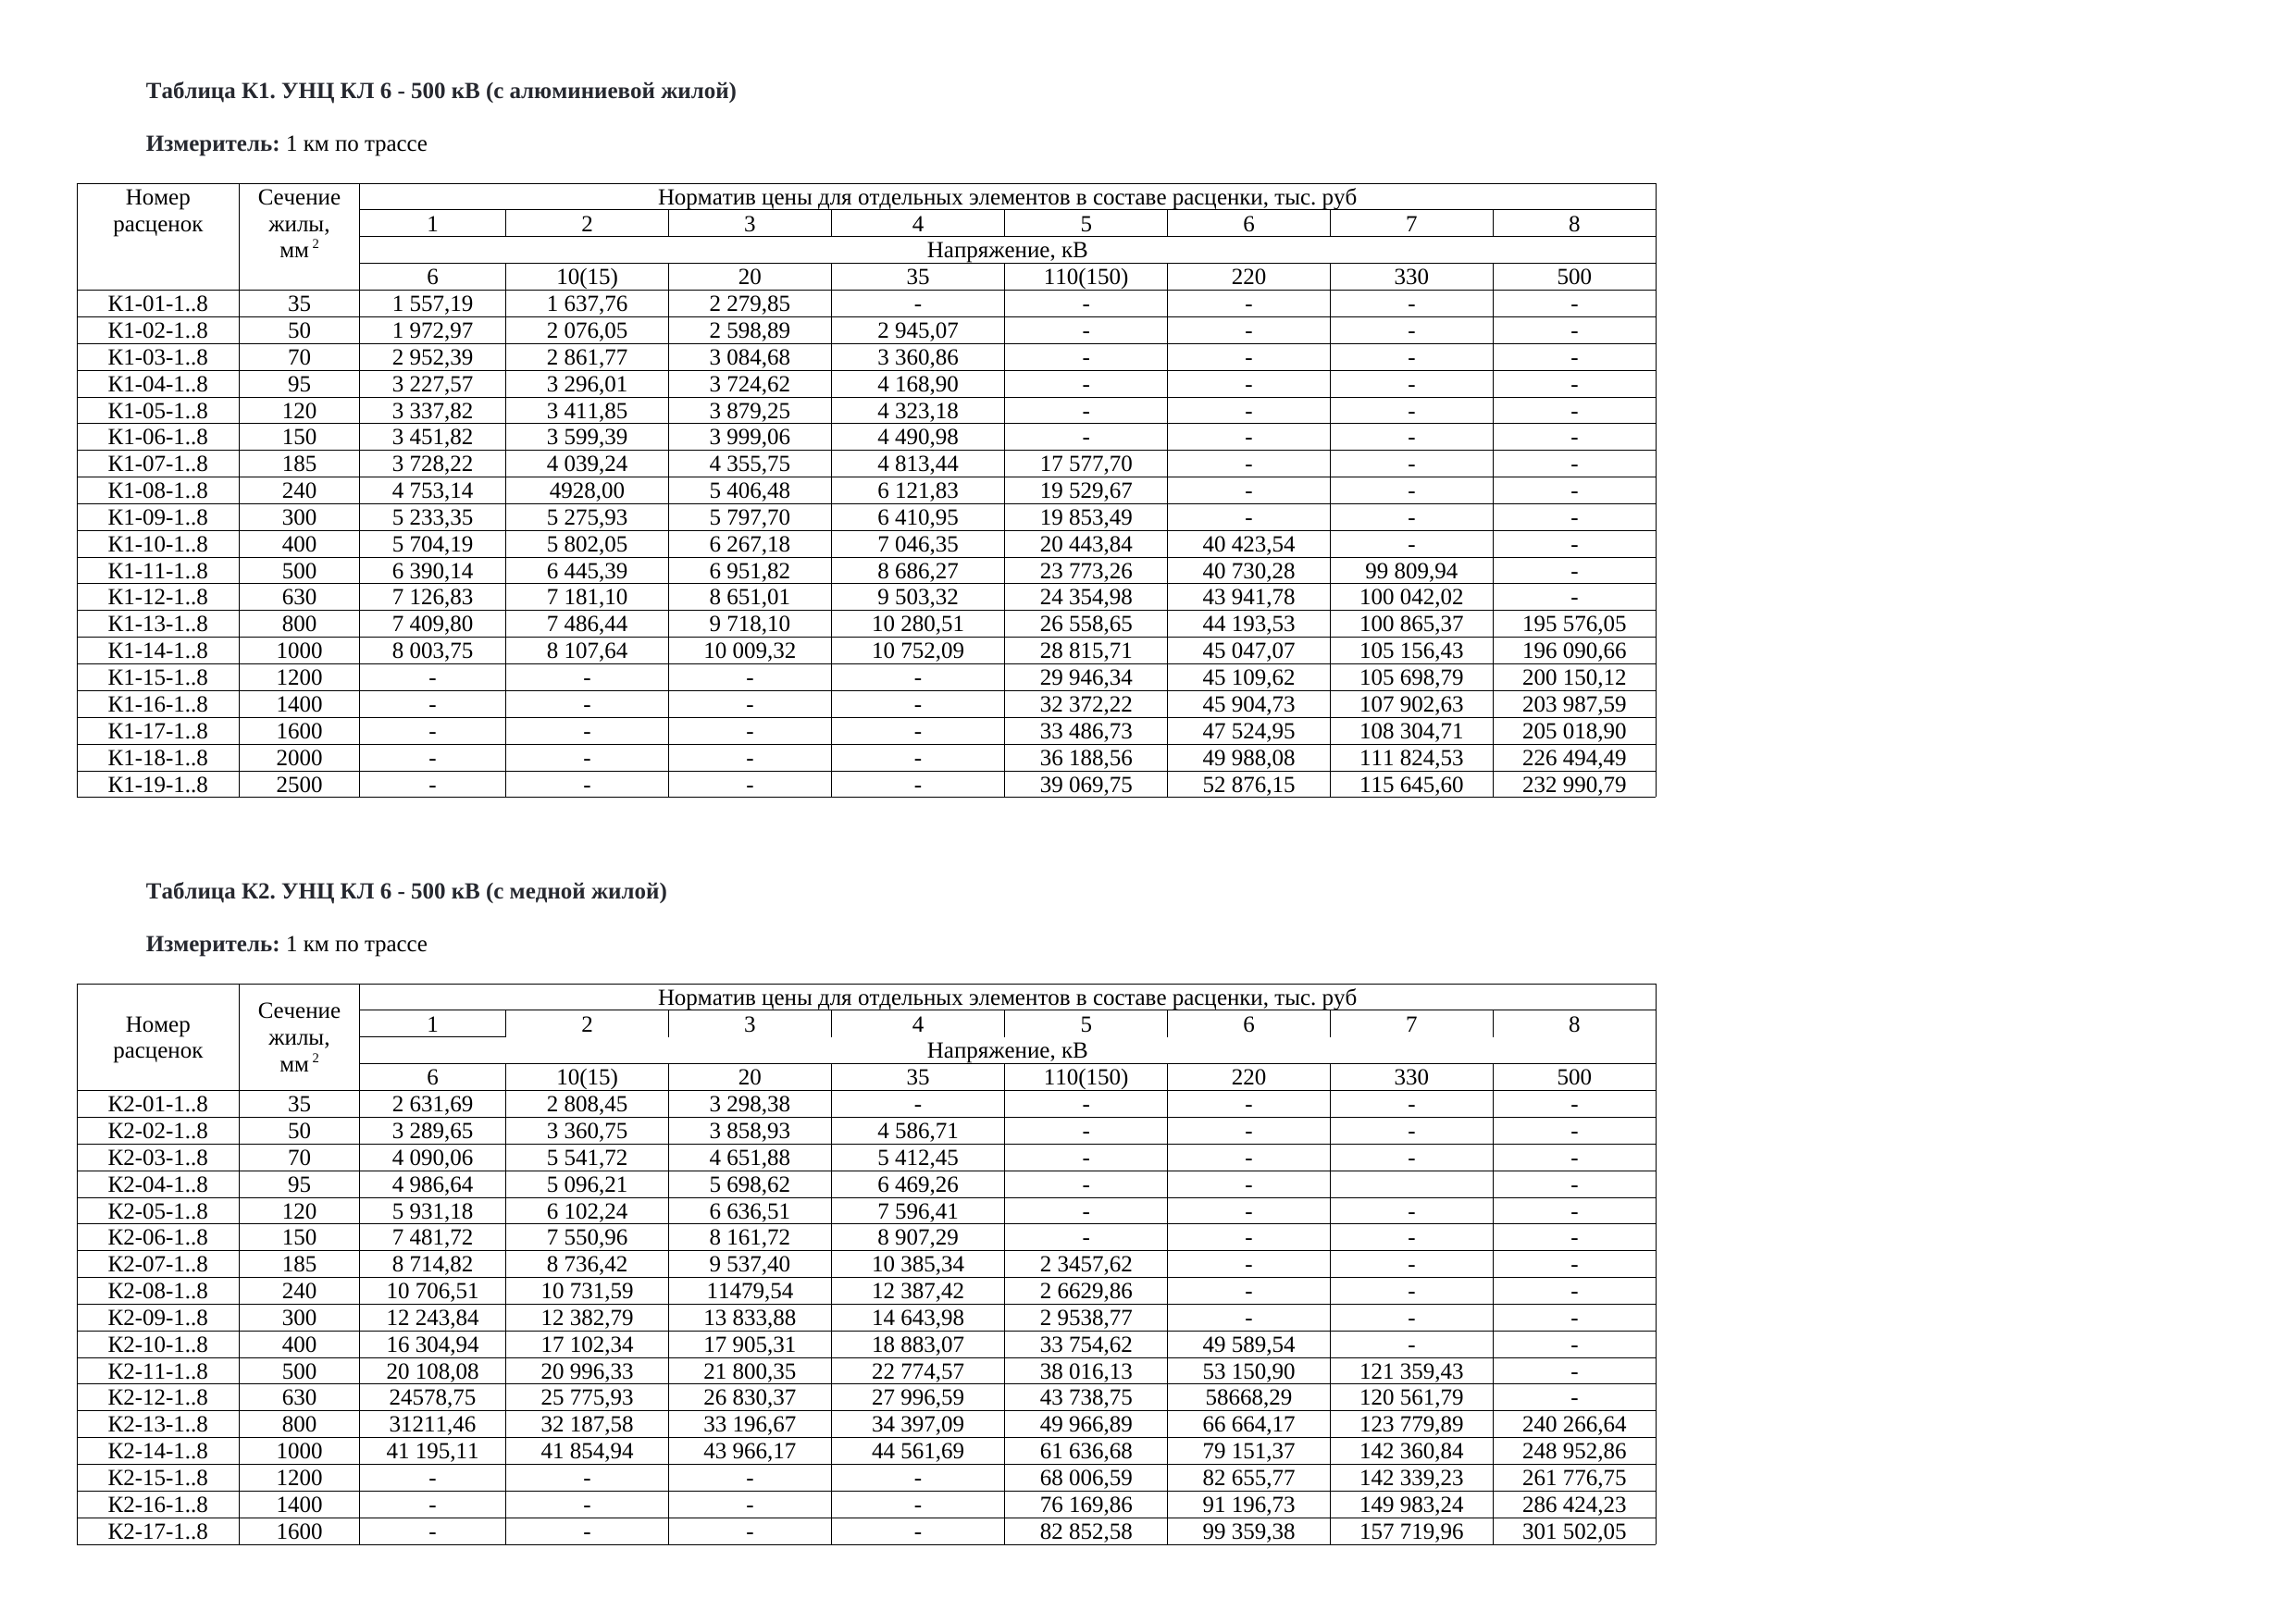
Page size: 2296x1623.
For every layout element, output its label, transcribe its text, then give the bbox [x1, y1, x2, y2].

table_cell - [1494, 1198, 1656, 1223]
table_cell 4 651,88 [669, 1145, 831, 1171]
table_cell 95 [240, 371, 359, 397]
table_cell К1-07-1..8 [78, 451, 239, 477]
table_cell 220 [1168, 264, 1330, 290]
text Измеритель: 1 км по трассе [77, 130, 2219, 156]
table_cell К2-09-1..8 [78, 1305, 239, 1331]
table_cell - [1168, 1224, 1330, 1250]
table_cell - [1331, 1278, 1493, 1304]
table_cell - [1331, 1198, 1493, 1223]
table_cell 1600 [240, 718, 359, 744]
table_cell К2-06-1..8 [78, 1224, 239, 1250]
table_cell - [360, 745, 505, 771]
table_cell 35 [240, 1091, 359, 1117]
table_cell 35 [832, 1064, 1004, 1090]
table_cell 7 [1331, 1010, 1493, 1037]
table_cell 6 [360, 264, 505, 290]
table_cell 45 904,73 [1168, 691, 1330, 717]
table_cell 4928,00 [506, 477, 668, 503]
table_cell 17 905,31 [669, 1332, 831, 1357]
table_cell 6 [1168, 1010, 1330, 1037]
table_header Номер расценок [78, 184, 239, 290]
table_cell 6 636,51 [669, 1198, 831, 1223]
table_cell К1-05-1..8 [78, 398, 239, 423]
table_cell 261 776,75 [1494, 1465, 1656, 1491]
table_cell - [1331, 344, 1493, 370]
table_cell К1-14-1..8 [78, 638, 239, 663]
table_cell 58668,29 [1168, 1384, 1330, 1410]
table_cell - [669, 1465, 831, 1491]
table_cell 195 576,05 [1494, 611, 1656, 637]
table_cell 10 009,32 [669, 638, 831, 663]
table_cell 10 280,51 [832, 611, 1004, 637]
table_cell 20 108,08 [360, 1358, 505, 1383]
text Измеритель: 1 км по трассе [77, 930, 2219, 957]
table_cell - [669, 772, 831, 797]
table_cell 200 150,12 [1494, 664, 1656, 690]
table_cell К1-02-1..8 [78, 317, 239, 343]
table_cell 120 561,79 [1331, 1384, 1493, 1410]
table_cell К2-08-1..8 [78, 1278, 239, 1304]
table_header Номер расценок [78, 985, 239, 1090]
table_cell 40 423,54 [1168, 531, 1330, 557]
table_cell - [1494, 451, 1656, 477]
table_cell 232 990,79 [1494, 772, 1656, 797]
table_cell 33 196,67 [669, 1411, 831, 1437]
table_cell 6 [1168, 210, 1330, 236]
table_cell - [360, 664, 505, 690]
table_cell - [506, 718, 668, 744]
table_cell 4 586,71 [832, 1118, 1004, 1144]
table_cell - [360, 691, 505, 717]
table_cell 4 753,14 [360, 477, 505, 503]
table_cell К2-07-1..8 [78, 1251, 239, 1277]
table_cell К1-13-1..8 [78, 611, 239, 637]
table_cell К2-17-1..8 [78, 1518, 239, 1544]
table_cell 50 [240, 317, 359, 343]
table_cell 3 360,75 [506, 1118, 668, 1144]
table_cell 100 865,37 [1331, 611, 1493, 637]
table_cell 20 996,33 [506, 1358, 668, 1383]
table_cell 6 102,24 [506, 1198, 668, 1223]
table_cell 3 [669, 1010, 831, 1037]
table_cell - [1331, 1332, 1493, 1357]
table_cell - [1494, 1278, 1656, 1304]
table_cell 111 824,53 [1331, 745, 1493, 771]
table_cell 3 999,06 [669, 424, 831, 450]
table_cell 5 698,62 [669, 1171, 831, 1197]
table_cell 44 193,53 [1168, 611, 1330, 637]
table_cell 400 [240, 1332, 359, 1357]
table_cell 2 631,69 [360, 1091, 505, 1117]
table_cell 91 196,73 [1168, 1492, 1330, 1518]
table_cell 7 126,83 [360, 584, 505, 610]
table_cell К2-10-1..8 [78, 1332, 239, 1357]
table_cell - [360, 1492, 505, 1518]
table_cell 4 168,90 [832, 371, 1004, 397]
table_cell 6 267,18 [669, 531, 831, 557]
table_cell 3 084,68 [669, 344, 831, 370]
table_cell - [1494, 1384, 1656, 1410]
table_cell 1400 [240, 691, 359, 717]
table_cell - [1494, 1305, 1656, 1331]
table_cell 95 [240, 1171, 359, 1197]
table_cell 47 524,95 [1168, 718, 1330, 744]
table_cell 2500 [240, 772, 359, 797]
table_cell - [1005, 424, 1167, 450]
table_cell К2-11-1..8 [78, 1358, 239, 1383]
table_cell 45 109,62 [1168, 664, 1330, 690]
table_cell - [1494, 584, 1656, 610]
table_cell - [1168, 291, 1330, 316]
table_cell - [832, 1091, 1004, 1117]
table_cell 1 557,19 [360, 291, 505, 316]
table_cell 8 [1494, 1010, 1656, 1037]
table_cell 1600 [240, 1518, 359, 1544]
table_cell 203 987,59 [1494, 691, 1656, 717]
table_cell К2-01-1..8 [78, 1091, 239, 1117]
table_cell 3 724,62 [669, 371, 831, 397]
table_cell Напряжение, кВ [360, 237, 1656, 263]
table_cell 12 382,79 [506, 1305, 668, 1331]
table_cell 41 854,94 [506, 1438, 668, 1464]
table_cell 5 406,48 [669, 477, 831, 503]
table_cell 35 [832, 264, 1004, 290]
table_cell 7 409,80 [360, 611, 505, 637]
table_cell К2-12-1..8 [78, 1384, 239, 1410]
table_cell 7 [1331, 210, 1493, 236]
table_cell - [1168, 1305, 1330, 1331]
table_cell 21 800,35 [669, 1358, 831, 1383]
table_cell 9 503,32 [832, 584, 1004, 610]
table_cell 3 227,57 [360, 371, 505, 397]
table_cell 149 983,24 [1331, 1492, 1493, 1518]
table_cell 20 443,84 [1005, 531, 1167, 557]
table_cell - [1331, 451, 1493, 477]
table_cell 33 754,62 [1005, 1332, 1167, 1357]
table_cell 330 [1331, 1064, 1493, 1090]
table_cell К1-01-1..8 [78, 291, 239, 316]
table_cell 7 181,10 [506, 584, 668, 610]
table_cell 29 946,34 [1005, 664, 1167, 690]
table_cell 26 830,37 [669, 1384, 831, 1410]
table_cell 7 596,41 [832, 1198, 1004, 1223]
table_cell 17 102,34 [506, 1332, 668, 1357]
table_cell 43 966,17 [669, 1438, 831, 1464]
table_cell 120 [240, 1198, 359, 1223]
table_cell 22 774,57 [832, 1358, 1004, 1383]
table_cell 5 233,35 [360, 504, 505, 530]
table_cell 45 047,07 [1168, 638, 1330, 663]
table_cell К1-10-1..8 [78, 531, 239, 557]
table_cell 11479,54 [669, 1278, 831, 1304]
table_cell 800 [240, 611, 359, 637]
table_cell 7 481,72 [360, 1224, 505, 1250]
table_cell К2-16-1..8 [78, 1492, 239, 1518]
table_cell - [1494, 1224, 1656, 1250]
table_cell - [832, 1518, 1004, 1544]
table_cell 16 304,94 [360, 1332, 505, 1357]
table_cell 185 [240, 1251, 359, 1277]
table_cell 2 279,85 [669, 291, 831, 316]
table_cell 70 [240, 1145, 359, 1171]
table_cell 3 411,85 [506, 398, 668, 423]
table_cell - [1494, 504, 1656, 530]
table_cell 150 [240, 1224, 359, 1250]
table_cell 8 686,27 [832, 558, 1004, 583]
table_cell 82 852,58 [1005, 1518, 1167, 1544]
table_cell 40 730,28 [1168, 558, 1330, 583]
table_cell 3 451,82 [360, 424, 505, 450]
table_cell 2 6629,86 [1005, 1278, 1167, 1304]
table_cell 8 714,82 [360, 1251, 505, 1277]
table_cell 157 719,96 [1331, 1518, 1493, 1544]
table_cell 35 [240, 291, 359, 316]
table_cell - [1331, 477, 1493, 503]
table_cell 28 815,71 [1005, 638, 1167, 663]
table_cell - [832, 691, 1004, 717]
table_cell 4 323,18 [832, 398, 1004, 423]
table_cell - [1331, 531, 1493, 557]
table_cell - [1494, 424, 1656, 450]
table_cell 500 [240, 1358, 359, 1383]
table_cell 110(150) [1005, 1064, 1167, 1090]
table_cell К1-08-1..8 [78, 477, 239, 503]
table_cell - [1005, 1118, 1167, 1144]
table_cell К2-13-1..8 [78, 1411, 239, 1437]
table_cell 49 988,08 [1168, 745, 1330, 771]
table_cell 5 797,70 [669, 504, 831, 530]
table_cell - [1331, 1224, 1493, 1250]
table_cell - [1494, 371, 1656, 397]
table_cell - [1494, 531, 1656, 557]
table_cell 5 412,45 [832, 1145, 1004, 1171]
table_cell 6 [360, 1064, 505, 1090]
table_cell - [669, 691, 831, 717]
table_cell 20 [669, 1064, 831, 1090]
table_cell - [1494, 1358, 1656, 1383]
table_cell К2-04-1..8 [78, 1171, 239, 1197]
table_cell - [832, 772, 1004, 797]
table_cell 19 529,67 [1005, 477, 1167, 503]
table_cell 4 [832, 1010, 1004, 1037]
table_cell - [1168, 1171, 1330, 1197]
table_cell 36 188,56 [1005, 745, 1167, 771]
table_cell 110(150) [1005, 264, 1167, 290]
table_cell 3 879,25 [669, 398, 831, 423]
table_cell 50 [240, 1118, 359, 1144]
table_cell 8 [1494, 210, 1656, 236]
text Таблица К1. УНЦ КЛ 6 - 500 кВ (с алюминиевой жилой) [77, 77, 2219, 103]
table_cell - [1168, 317, 1330, 343]
table_cell 5 704,19 [360, 531, 505, 557]
table_cell 12 387,42 [832, 1278, 1004, 1304]
table_cell 10(15) [506, 264, 668, 290]
table_cell 31211,46 [360, 1411, 505, 1437]
table_cell - [1331, 1091, 1493, 1117]
table_cell К1-19-1..8 [78, 772, 239, 797]
table_cell 20 [669, 264, 831, 290]
table_cell - [1005, 1198, 1167, 1223]
table_cell 76 169,86 [1005, 1492, 1167, 1518]
table_cell - [1005, 398, 1167, 423]
table_cell - [669, 745, 831, 771]
table_cell 10 706,51 [360, 1278, 505, 1304]
table_cell - [1494, 1145, 1656, 1171]
table_cell 1 637,76 [506, 291, 668, 316]
table_header Сечение жилы, мм 2 [240, 184, 359, 290]
table_cell - [1005, 1224, 1167, 1250]
table_cell К2-15-1..8 [78, 1465, 239, 1491]
table_cell - [1494, 398, 1656, 423]
table_cell - [1494, 1118, 1656, 1144]
table_cell 99 359,38 [1168, 1518, 1330, 1544]
table_cell 240 [240, 477, 359, 503]
table_cell 3 337,82 [360, 398, 505, 423]
table_cell 3 728,22 [360, 451, 505, 477]
table_cell 24578,75 [360, 1384, 505, 1410]
table_cell К1-11-1..8 [78, 558, 239, 583]
table_cell 115 645,60 [1331, 772, 1493, 797]
table_cell 66 664,17 [1168, 1411, 1330, 1437]
table_cell 3 289,65 [360, 1118, 505, 1144]
table_cell 8 736,42 [506, 1251, 668, 1277]
table_cell К1-06-1..8 [78, 424, 239, 450]
table_cell 2 [506, 210, 668, 236]
table_cell 6 410,95 [832, 504, 1004, 530]
table_cell 301 502,05 [1494, 1518, 1656, 1544]
table_cell К1-16-1..8 [78, 691, 239, 717]
table_cell 400 [240, 531, 359, 557]
table_cell - [1331, 371, 1493, 397]
table_cell 205 018,90 [1494, 718, 1656, 744]
table_cell 4 986,64 [360, 1171, 505, 1197]
table_cell 800 [240, 1411, 359, 1437]
table_cell 19 853,49 [1005, 504, 1167, 530]
table_cell 240 266,64 [1494, 1411, 1656, 1437]
table_cell 196 090,66 [1494, 638, 1656, 663]
table_cell 39 069,75 [1005, 772, 1167, 797]
table_cell 43 738,75 [1005, 1384, 1167, 1410]
table_cell 1200 [240, 664, 359, 690]
table_cell 7 550,96 [506, 1224, 668, 1250]
table_cell - [1168, 1145, 1330, 1171]
table_cell 27 996,59 [832, 1384, 1004, 1410]
table_cell 82 655,77 [1168, 1465, 1330, 1491]
table_cell 5 931,18 [360, 1198, 505, 1223]
table_cell Напряжение, кВ [360, 1037, 1656, 1063]
table_cell - [1494, 477, 1656, 503]
table_cell 10 731,59 [506, 1278, 668, 1304]
table_cell 17 577,70 [1005, 451, 1167, 477]
table_cell - [1331, 317, 1493, 343]
table_cell - [1005, 1091, 1167, 1117]
table_cell 26 558,65 [1005, 611, 1167, 637]
table_cell К1-18-1..8 [78, 745, 239, 771]
table_cell 142 360,84 [1331, 1438, 1493, 1464]
table_cell - [832, 1465, 1004, 1491]
table_cell 5 096,21 [506, 1171, 668, 1197]
table_cell 1400 [240, 1492, 359, 1518]
table_cell - [1168, 344, 1330, 370]
table_cell 1200 [240, 1465, 359, 1491]
table_cell 10 385,34 [832, 1251, 1004, 1277]
table_cell К2-03-1..8 [78, 1145, 239, 1171]
table_cell 34 397,09 [832, 1411, 1004, 1437]
table_cell 3 [669, 210, 831, 236]
table_cell 25 775,93 [506, 1384, 668, 1410]
table_cell 2 598,89 [669, 317, 831, 343]
table_cell 330 [1331, 264, 1493, 290]
table_cell 1000 [240, 1438, 359, 1464]
table_cell 220 [1168, 1064, 1330, 1090]
table_cell 185 [240, 451, 359, 477]
table_cell - [506, 691, 668, 717]
table_cell 286 424,23 [1494, 1492, 1656, 1518]
table_cell 240 [240, 1278, 359, 1304]
table_cell 3 599,39 [506, 424, 668, 450]
table_cell - [1005, 317, 1167, 343]
table_cell - [1168, 1251, 1330, 1277]
table_cell - [1168, 1091, 1330, 1117]
table_cell 52 876,15 [1168, 772, 1330, 797]
table_cell - [669, 1518, 831, 1544]
table_cell - [1494, 1251, 1656, 1277]
table_cell - [1005, 344, 1167, 370]
table_cell 8 651,01 [669, 584, 831, 610]
table_cell - [669, 718, 831, 744]
table_cell К1-15-1..8 [78, 664, 239, 690]
table_cell 79 151,37 [1168, 1438, 1330, 1464]
table_cell 5 [1005, 1010, 1167, 1037]
table_cell 4 090,06 [360, 1145, 505, 1171]
table_cell - [360, 1518, 505, 1544]
table_cell 7 046,35 [832, 531, 1004, 557]
table_cell К2-14-1..8 [78, 1438, 239, 1464]
table_cell 300 [240, 1305, 359, 1331]
table_cell - [1494, 344, 1656, 370]
table_cell - [1331, 1305, 1493, 1331]
table_cell 2 808,45 [506, 1091, 668, 1117]
table_cell 10(15) [506, 1064, 668, 1090]
table_cell 108 304,71 [1331, 718, 1493, 744]
table_cell - [1494, 1171, 1656, 1197]
table_cell 8 907,29 [832, 1224, 1004, 1250]
table_cell 12 243,84 [360, 1305, 505, 1331]
table_cell - [506, 664, 668, 690]
table_cell 105 698,79 [1331, 664, 1493, 690]
table_cell 4 490,98 [832, 424, 1004, 450]
table_cell 10 752,09 [832, 638, 1004, 663]
table_cell - [1494, 291, 1656, 316]
table_cell К2-05-1..8 [78, 1198, 239, 1223]
table_cell - [506, 1518, 668, 1544]
table_cell - [1331, 398, 1493, 423]
table_cell 120 [240, 398, 359, 423]
table_cell 3 298,38 [669, 1091, 831, 1117]
table_cell - [1005, 1171, 1167, 1197]
table_cell - [669, 1492, 831, 1518]
table_cell 3 296,01 [506, 371, 668, 397]
table_cell 4 355,75 [669, 451, 831, 477]
table_cell 70 [240, 344, 359, 370]
table_cell 105 156,43 [1331, 638, 1493, 663]
table_cell 2 952,39 [360, 344, 505, 370]
table_cell К2-02-1..8 [78, 1118, 239, 1144]
table_cell - [1168, 504, 1330, 530]
table_cell 300 [240, 504, 359, 530]
table_cell 1000 [240, 638, 359, 663]
table_cell 630 [240, 1384, 359, 1410]
table_cell К1-04-1..8 [78, 371, 239, 397]
table_cell 3 360,86 [832, 344, 1004, 370]
table_cell 2000 [240, 745, 359, 771]
table_cell 99 809,94 [1331, 558, 1493, 583]
table_cell К1-03-1..8 [78, 344, 239, 370]
table_cell - [506, 772, 668, 797]
table_cell - [1168, 1278, 1330, 1304]
table_cell К1-12-1..8 [78, 584, 239, 610]
table_cell 4 039,24 [506, 451, 668, 477]
table_cell - [1168, 424, 1330, 450]
table_cell К1-09-1..8 [78, 504, 239, 530]
table_cell 123 779,89 [1331, 1411, 1493, 1437]
table_cell 2 3457,62 [1005, 1251, 1167, 1277]
table_cell - [1494, 558, 1656, 583]
table_cell 1 972,97 [360, 317, 505, 343]
table_cell 24 354,98 [1005, 584, 1167, 610]
table_cell 4 813,44 [832, 451, 1004, 477]
table_cell - [832, 1492, 1004, 1518]
table_cell - [832, 718, 1004, 744]
table_cell 9 537,40 [669, 1251, 831, 1277]
table_header Норматив цены для отдельных элементов в составе расценки, тыс. руб [360, 985, 1656, 1010]
table_cell 3 858,93 [669, 1118, 831, 1144]
table_cell 121 359,43 [1331, 1358, 1493, 1383]
text Таблица К2. УНЦ КЛ 6 - 500 кВ (с медной жилой) [77, 877, 2219, 903]
table_cell 2 9538,77 [1005, 1305, 1167, 1331]
table_cell 6 951,82 [669, 558, 831, 583]
table_cell - [1331, 291, 1493, 316]
table_cell - [832, 291, 1004, 316]
table_cell - [360, 772, 505, 797]
table_cell 49 966,89 [1005, 1411, 1167, 1437]
table_cell 8 003,75 [360, 638, 505, 663]
table_cell 32 187,58 [506, 1411, 668, 1437]
table_cell 500 [1494, 264, 1656, 290]
table_cell 14 643,98 [832, 1305, 1004, 1331]
table_cell 1 [360, 210, 505, 236]
table_cell 226 494,49 [1494, 745, 1656, 771]
table_cell - [506, 1465, 668, 1491]
table_cell - [669, 664, 831, 690]
table_cell - [1168, 477, 1330, 503]
table_cell 41 195,11 [360, 1438, 505, 1464]
table_cell - [1331, 504, 1493, 530]
table_cell 43 941,78 [1168, 584, 1330, 610]
table_cell - [360, 1465, 505, 1491]
table_cell 53 150,90 [1168, 1358, 1330, 1383]
table_cell К1-17-1..8 [78, 718, 239, 744]
table_cell - [1168, 1118, 1330, 1144]
table_cell 5 802,05 [506, 531, 668, 557]
table_cell 44 561,69 [832, 1438, 1004, 1464]
table_cell 500 [1494, 1064, 1656, 1090]
table_cell - [1494, 1091, 1656, 1117]
table_cell 5 541,72 [506, 1145, 668, 1171]
table_cell 23 773,26 [1005, 558, 1167, 583]
table_cell - [1168, 1198, 1330, 1223]
table_cell - [1168, 451, 1330, 477]
table_cell 4 [832, 210, 1004, 236]
table_cell - [1005, 291, 1167, 316]
table_cell - [1494, 1332, 1656, 1357]
table_cell 49 589,54 [1168, 1332, 1330, 1357]
table_cell [1331, 1171, 1493, 1197]
table_cell - [1494, 317, 1656, 343]
table_cell - [506, 745, 668, 771]
table_cell 8 107,64 [506, 638, 668, 663]
table_cell 7 486,44 [506, 611, 668, 637]
table_cell 630 [240, 584, 359, 610]
table_cell - [360, 718, 505, 744]
table_cell 150 [240, 424, 359, 450]
table_cell - [832, 745, 1004, 771]
table_cell 38 016,13 [1005, 1358, 1167, 1383]
table_cell 5 275,93 [506, 504, 668, 530]
table_cell 6 390,14 [360, 558, 505, 583]
table_cell 2 [506, 1010, 668, 1037]
table_cell 100 042,02 [1331, 584, 1493, 610]
table_cell 5 [1005, 210, 1167, 236]
table_cell - [1331, 1118, 1493, 1144]
table_cell 6 445,39 [506, 558, 668, 583]
table_cell 61 636,68 [1005, 1438, 1167, 1464]
table_cell - [1168, 371, 1330, 397]
table_cell 68 006,59 [1005, 1465, 1167, 1491]
table_cell 13 833,88 [669, 1305, 831, 1331]
table_cell - [832, 664, 1004, 690]
table_cell - [1005, 371, 1167, 397]
table_cell 500 [240, 558, 359, 583]
table_cell 18 883,07 [832, 1332, 1004, 1357]
table_cell 9 718,10 [669, 611, 831, 637]
table_cell 2 861,77 [506, 344, 668, 370]
table_cell 2 945,07 [832, 317, 1004, 343]
table_cell 2 076,05 [506, 317, 668, 343]
table_header Сечение жилы, мм 2 [240, 985, 359, 1090]
table_cell - [1331, 1251, 1493, 1277]
table_cell 1 [360, 1010, 505, 1036]
table_cell 32 372,22 [1005, 691, 1167, 717]
table_header Норматив цены для отдельных элементов в составе расценки, тыс. руб [360, 184, 1656, 209]
table_cell 33 486,73 [1005, 718, 1167, 744]
table_cell 248 952,86 [1494, 1438, 1656, 1464]
table_cell 107 902,63 [1331, 691, 1493, 717]
table_cell 8 161,72 [669, 1224, 831, 1250]
table_cell 142 339,23 [1331, 1465, 1493, 1491]
table_cell - [1168, 398, 1330, 423]
table_cell - [1331, 1145, 1493, 1171]
table_cell - [506, 1492, 668, 1518]
table_cell 6 469,26 [832, 1171, 1004, 1197]
table_cell - [1331, 424, 1493, 450]
table_cell 6 121,83 [832, 477, 1004, 503]
table_cell - [1005, 1145, 1167, 1171]
